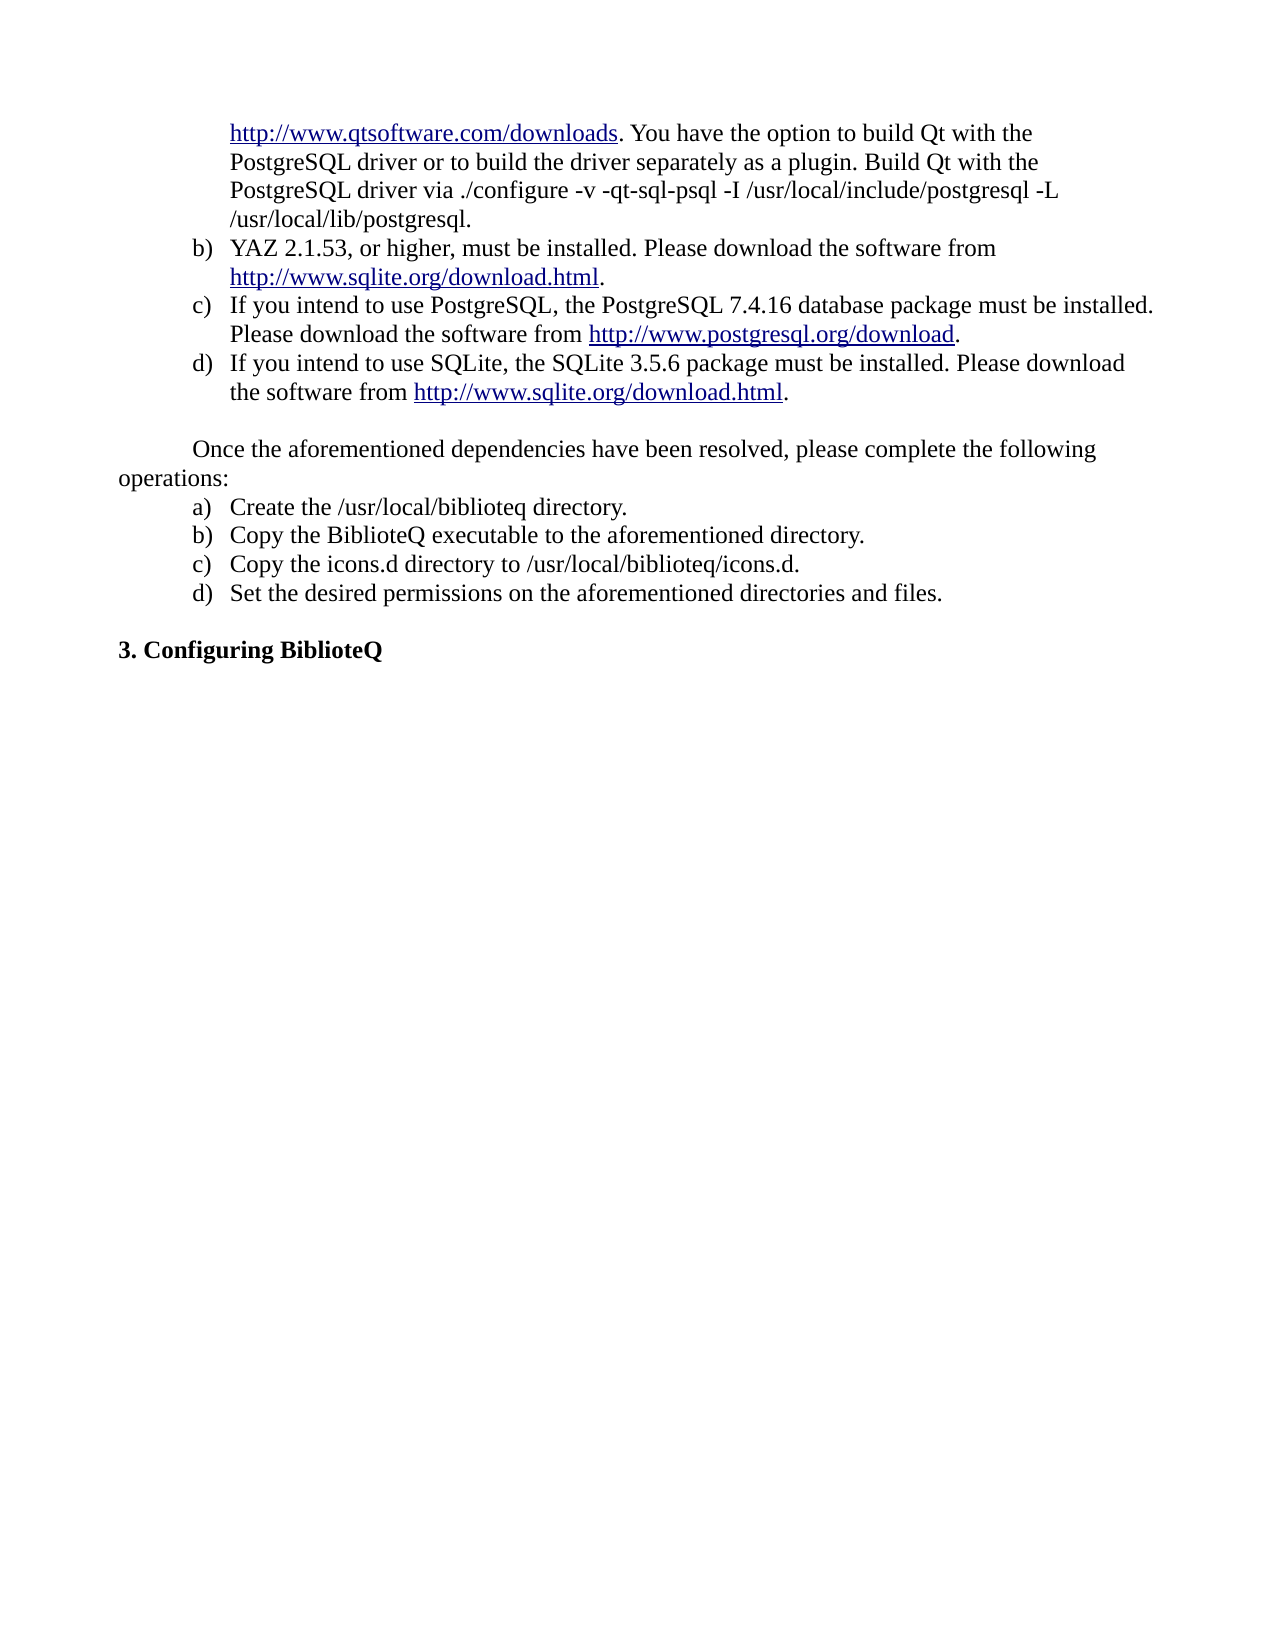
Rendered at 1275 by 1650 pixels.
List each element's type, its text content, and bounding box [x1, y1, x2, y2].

list Set the desired permissions on the aforementioned directories and files. [192, 578, 1157, 607]
list Create the /usr/local/biblioteq directory. [192, 492, 1157, 521]
text 3. Configuring BiblioteQ [118, 636, 1157, 664]
list http://www.qtsoftware.com/downloads. You have the option to build Qt with the PostgreSQL driver or to build the driver separately as a plugin. Build Qt with the PostgreSQL driver via ./configure -v -qt-sql-psql -I /usr/local/include/postgresql -L /usr/local/lib/postgresql. [192, 118, 1157, 233]
list If you intend to use PostgreSQL, the PostgreSQL 7.4.16 database package must be installed. Please download the software from http://www.postgresql.org/download. [192, 291, 1157, 348]
list If you intend to use SQLite, the SQLite 3.5.6 package must be installed. Please download the software from http://www.sqlite.org/download.html. [192, 348, 1157, 406]
list Copy the BiblioteQ executable to the aforementioned directory. [192, 521, 1157, 549]
list YAZ 2.1.53, or higher, must be installed. Please download the software from http://www.sqlite.org/download.html. [192, 233, 1157, 291]
text Once the aforementioned dependencies have been resolved, please complete the following operations: [118, 434, 1157, 492]
list Copy the icons.d directory to /usr/local/biblioteq/icons.d. [192, 549, 1157, 578]
